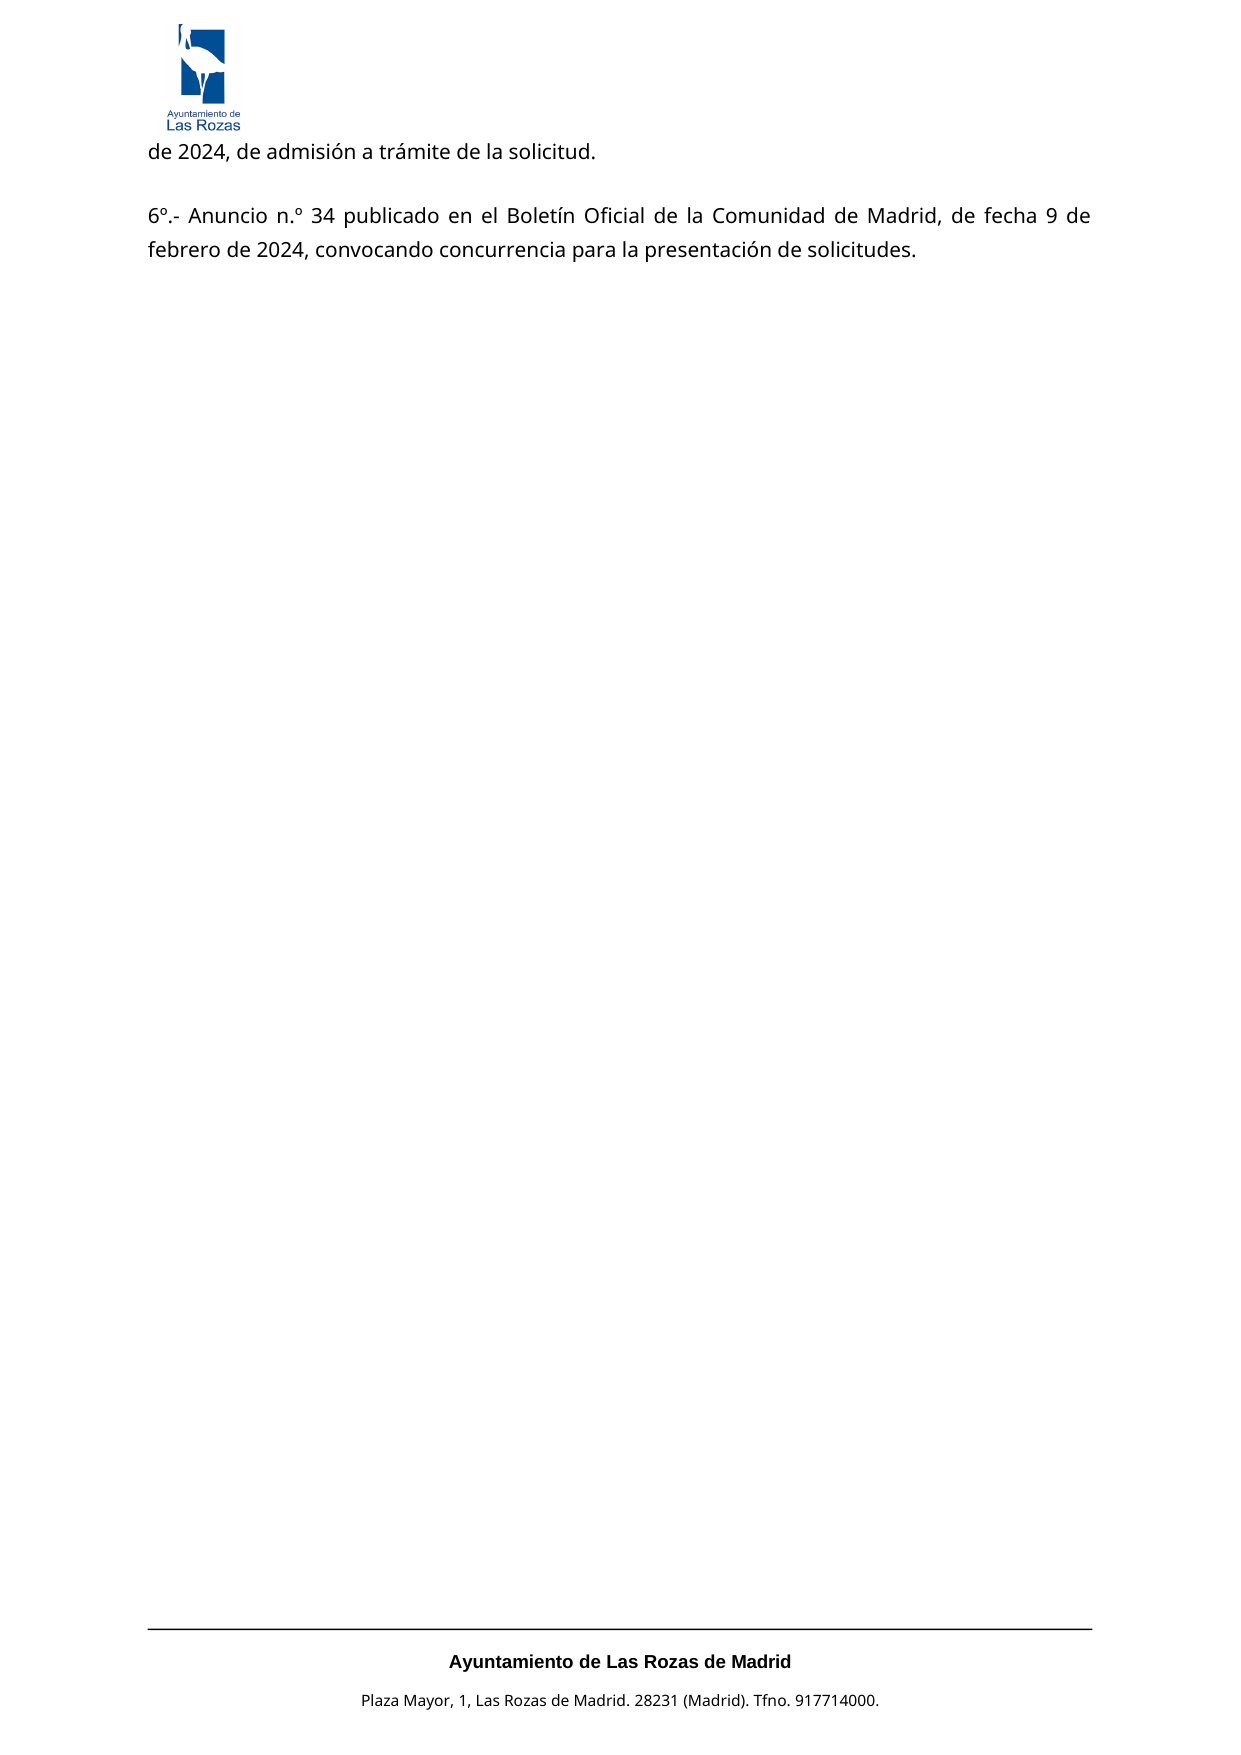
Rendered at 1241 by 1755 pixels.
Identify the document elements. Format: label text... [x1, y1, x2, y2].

text de 2024, de admisión a trámite de la solicitud. [148, 137, 1093, 166]
text 6º.- Anuncio n.º 34 publicado en el Boletín Oficial de la Comunidad de Madrid, de fecha 9 de febrero de 2024, convocando concurrencia para la presentación de solicitudes. [148, 201, 1093, 263]
